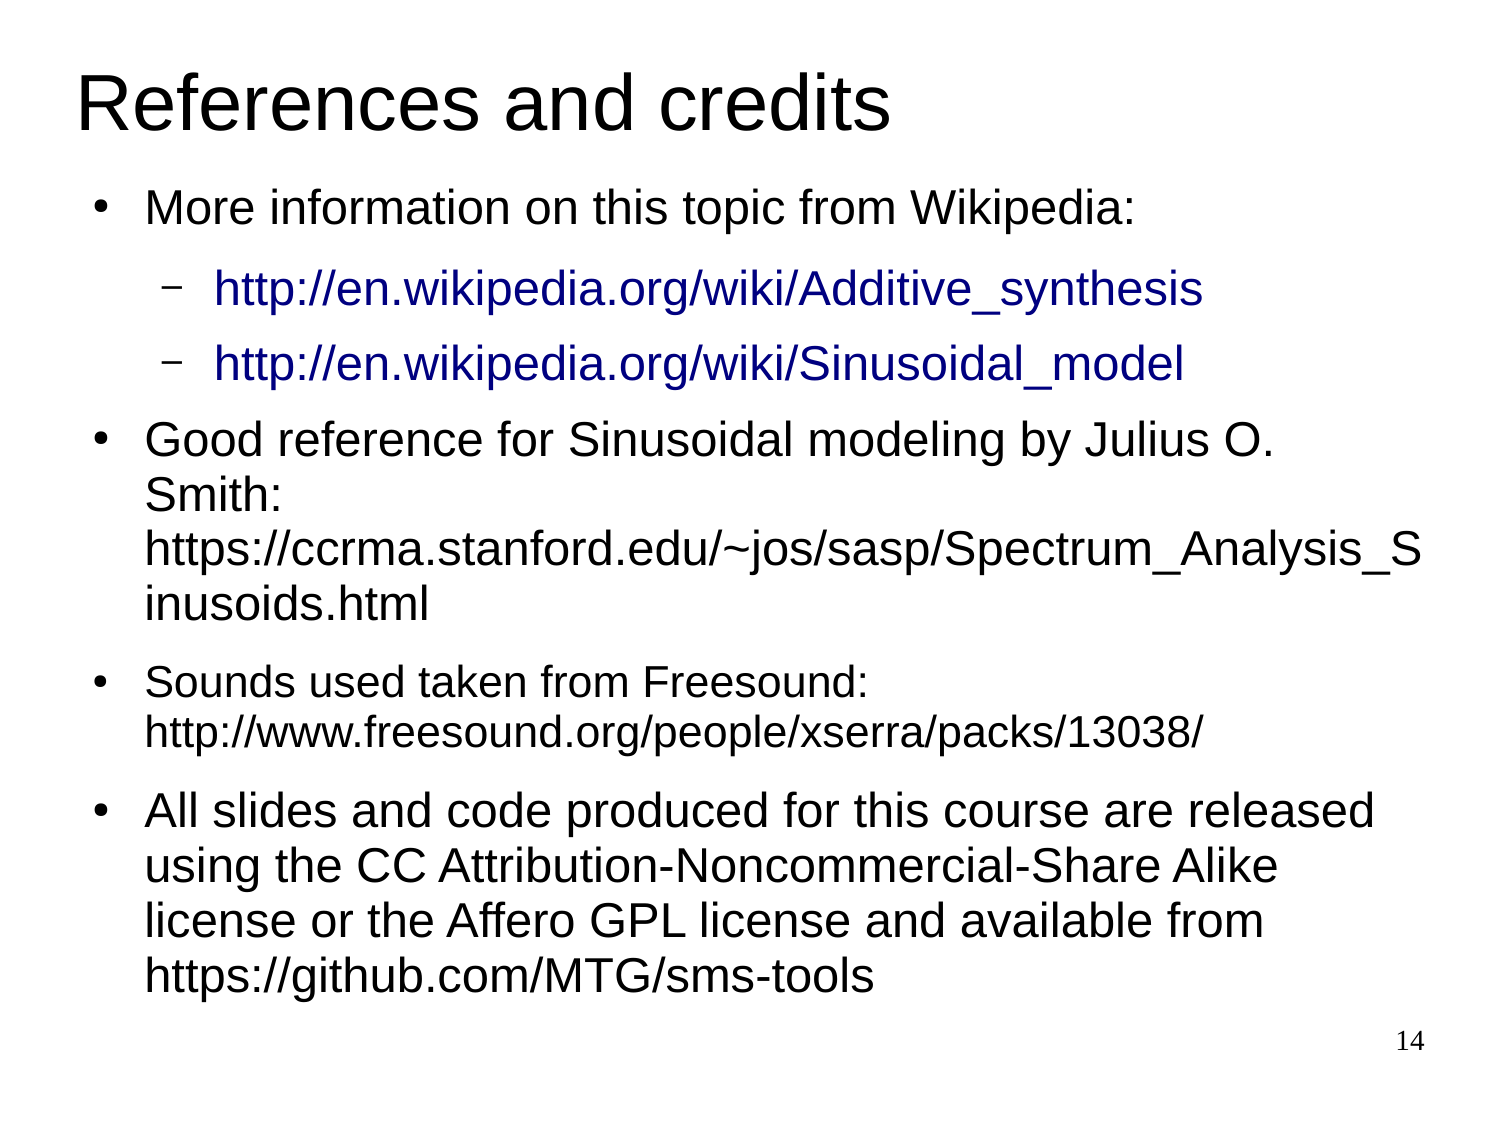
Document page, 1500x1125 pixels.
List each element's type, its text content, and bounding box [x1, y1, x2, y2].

list More information on this topic from Wikipedia: http://en.wikipedia.org/wiki/Additive_synthesis http://en.wikipedia.org/wiki/Sinusoidal_model Good reference for Sinusoidal modeling by Julius O. Smith: https://ccrma.stanford.edu/~jos/sasp/Spectrum_Analysis_Sinusoids.html Sounds used taken from Freesound: http://www.freesound.org/people/xserra/packs/13038/ All slides and code produced for this course are released using the CC Attribution-Noncommercial-Share Alike license or the Affero GPL license and available from https://github.com/MTG/sms-tools [75, 179, 1425, 1006]
title References and credits [75, 9, 1425, 179]
